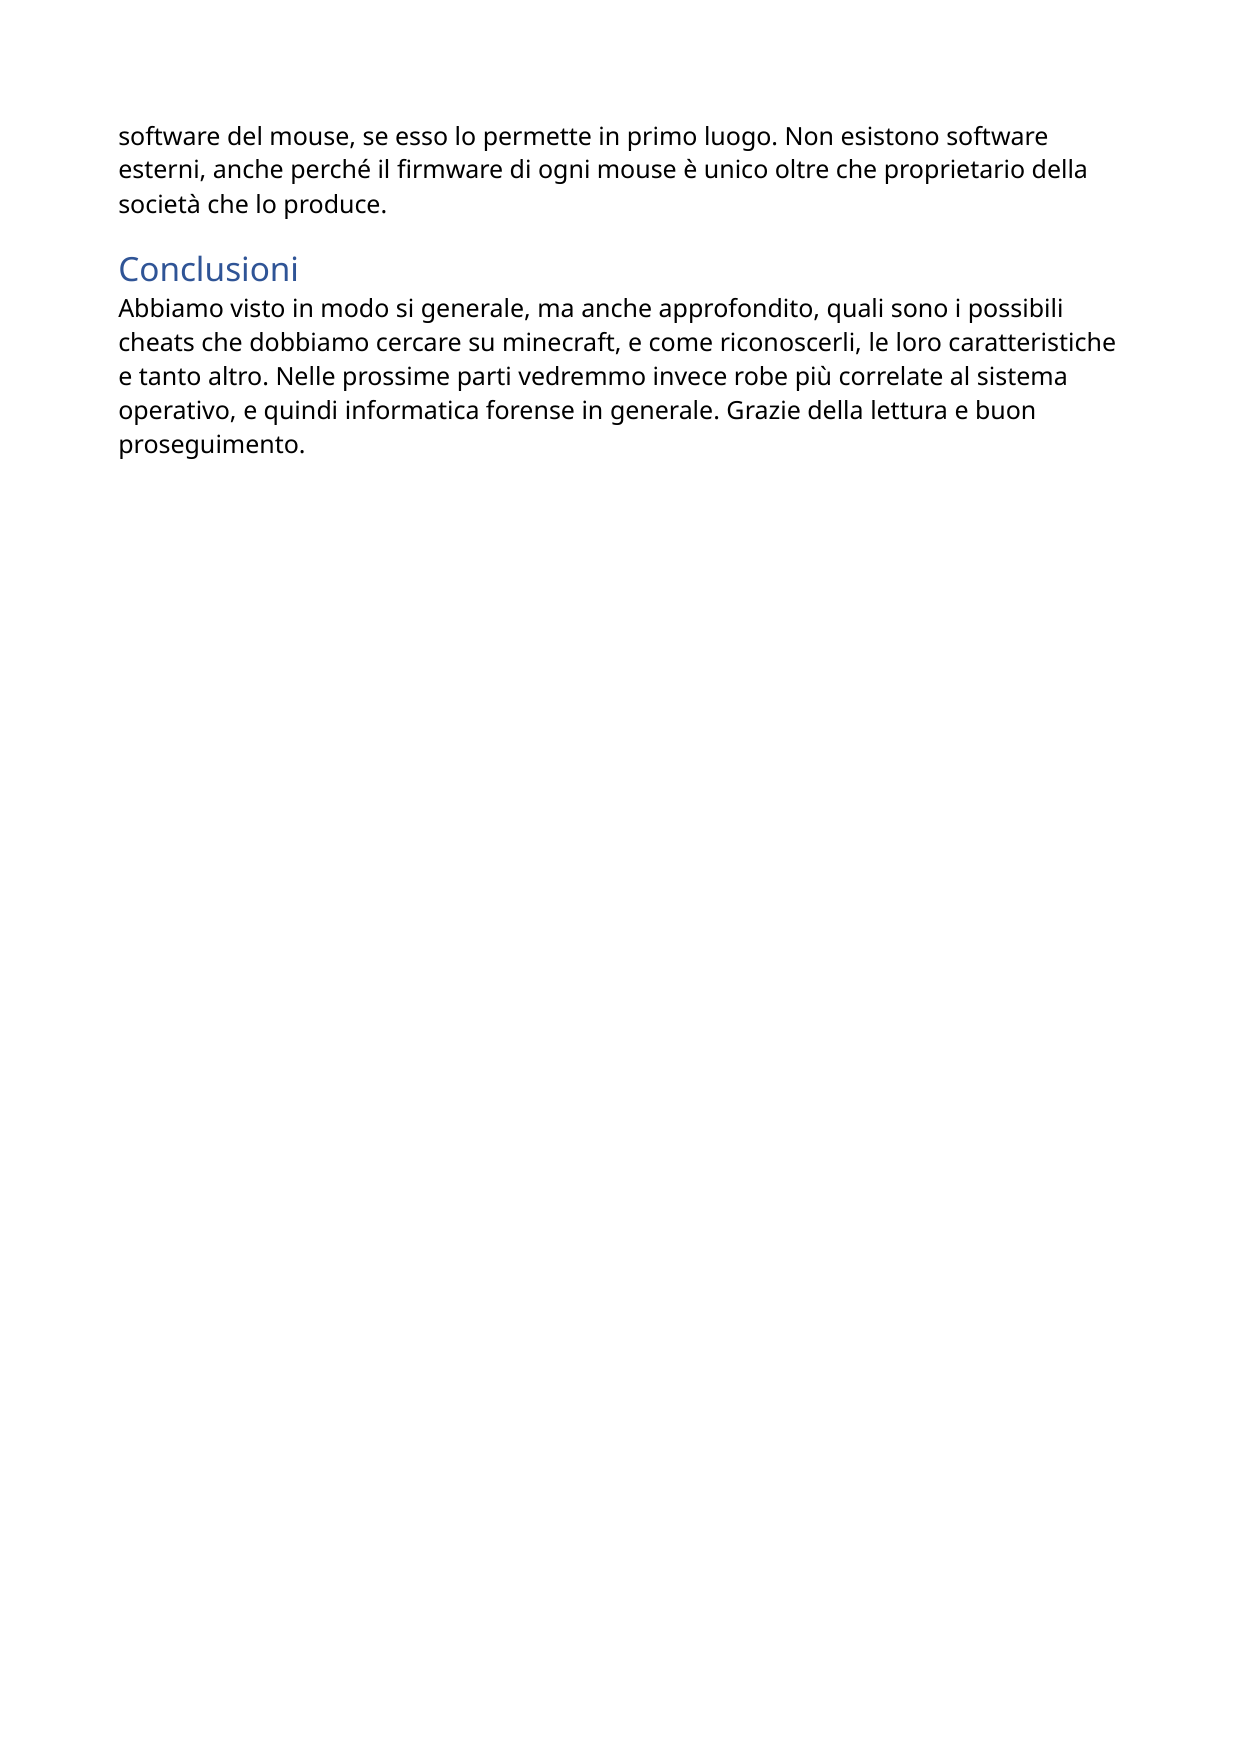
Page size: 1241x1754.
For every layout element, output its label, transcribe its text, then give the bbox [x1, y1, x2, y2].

subtitle Conclusioni [118, 245, 1122, 291]
text software del mouse, se esso lo permette in primo luogo. Non esistono software esterni, anche perché il firmware di ogni mouse è unico oltre che proprietario della società che lo produce. [118, 118, 1122, 220]
text Abbiamo visto in modo si generale, ma anche approfondito, quali sono i possibili cheats che dobbiamo cercare su minecraft, e come riconoscerli, le loro caratteristiche e tanto altro. Nelle prossime parti vedremmo invece robe più correlate al sistema operativo, e quindi informatica forense in generale. Grazie della lettura e buon proseguimento. [118, 291, 1122, 461]
